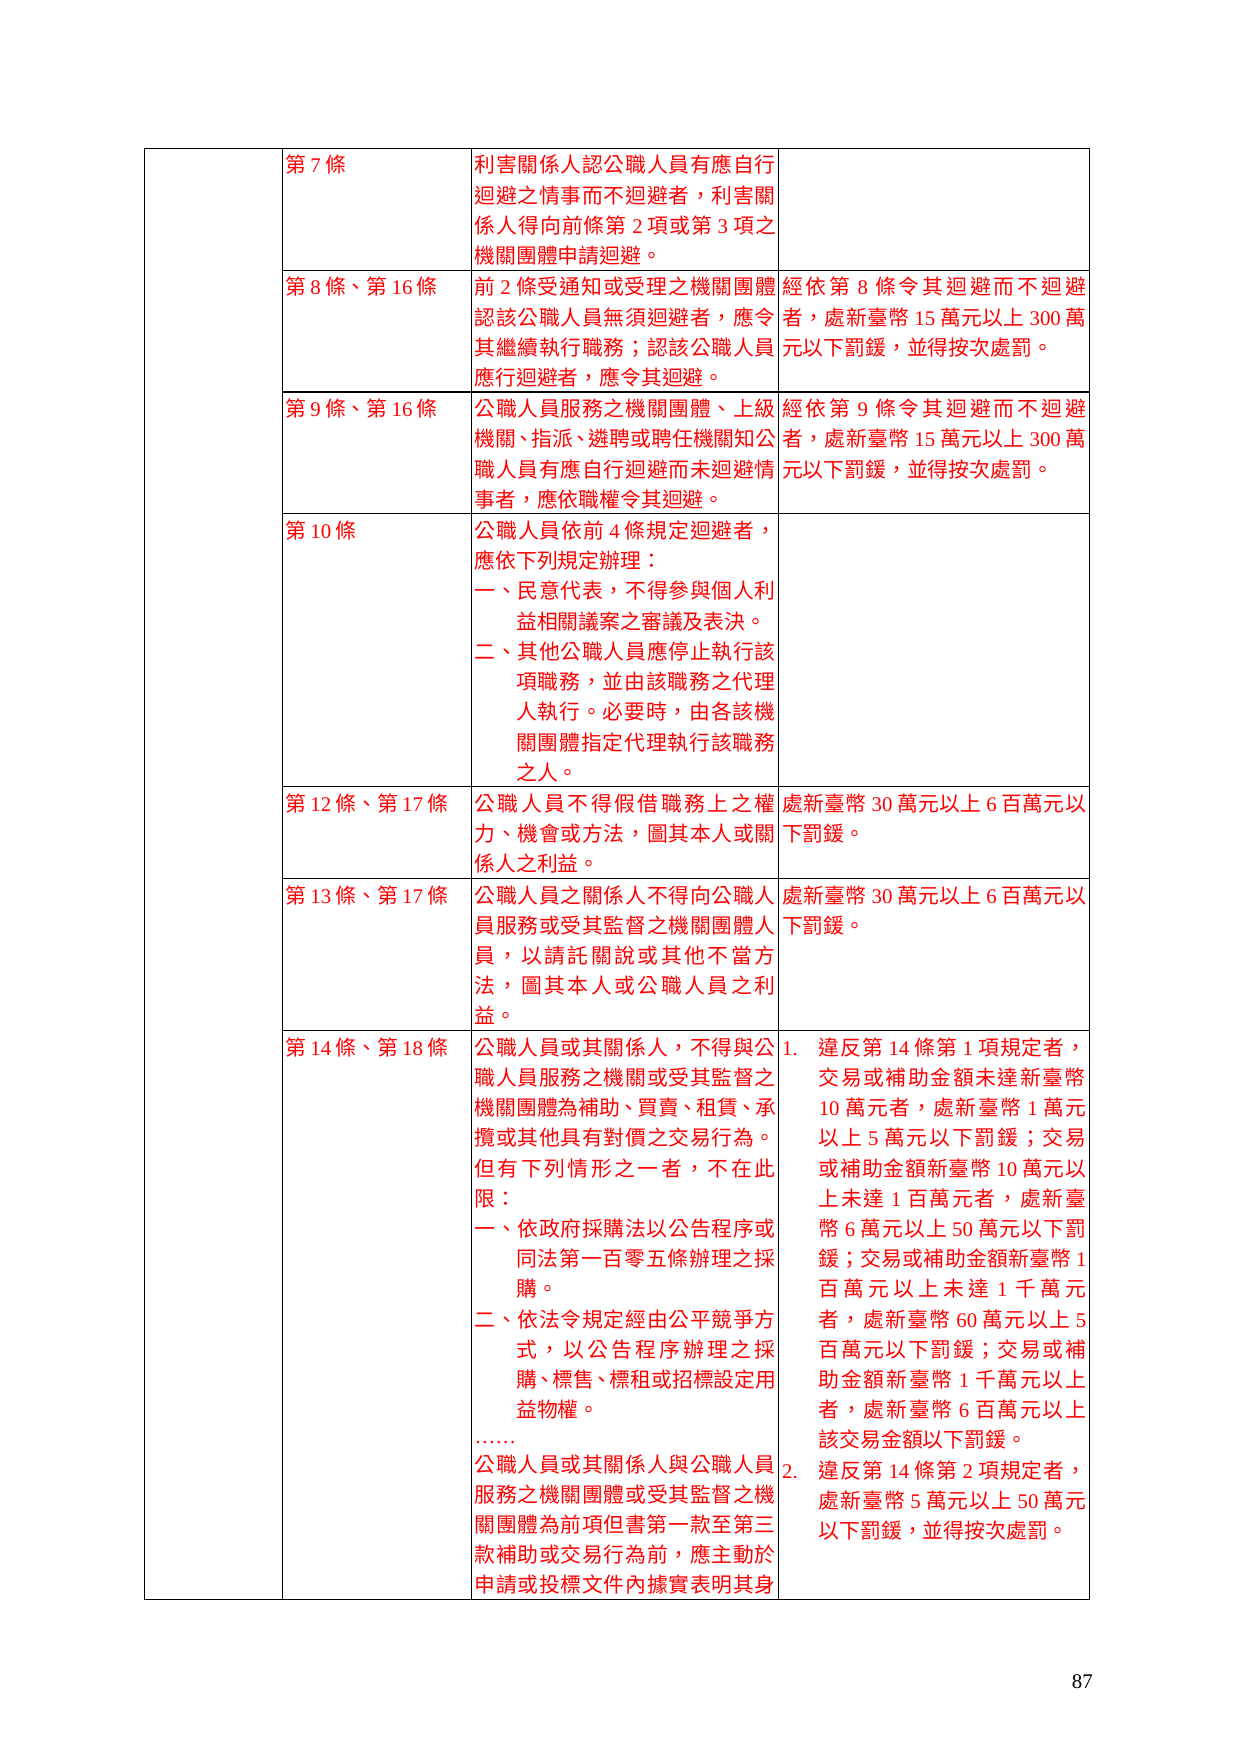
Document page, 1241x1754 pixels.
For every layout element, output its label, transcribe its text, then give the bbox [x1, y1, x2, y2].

table_cell 公職人員服務之機關團體、上級機關、指派、遴聘或聘任機關知公職人員有應自行迴避而未迴避情事者，應依職權令其迴避。 [472, 393, 778, 513]
table_cell 利害關係人認公職人員有應自行迴避之情事而不迴避者，利害關係人得向前條第2項或第3項之機關團體申請迴避。 [472, 149, 778, 269]
table_cell 第14條、第18條 [283, 1031, 471, 1599]
table_cell 第12條、第17條 [283, 787, 471, 878]
table_cell 第13條、第17條 [283, 879, 471, 1030]
table_cell 違反第14條第1項規定者，交易或補助金額未達新臺幣10萬元者，處新臺幣1萬元以上5萬元以下罰鍰；交易或補助金額新臺幣10萬元以上未達1百萬元者，處新臺幣6萬元以上50萬元以下罰鍰；交易或補助金額新臺幣1百萬元以上未達1千萬元者，處新臺幣60萬元以上5百萬元以下罰鍰；交易或補助金額新臺幣1千萬元以上者，處新臺幣6百萬元以上該交易金額以下罰鍰。 違反第14條第2項規定者，處新臺幣5萬元以上50萬元以下罰鍰，並得按次處罰。 [779, 1031, 1089, 1599]
table_cell 第9條、第16條 [283, 393, 471, 513]
table_cell [779, 514, 1089, 786]
table_cell 公職人員或其關係人，不得與公職人員服務之機關或受其監督之機關團體為補助、買賣、租賃、承攬或其他具有對價之交易行為。但有下列情形之一者，不在此限： 一、依政府採購法以公告程序或同法第一百零五條辦理之採購。 二、依法令規定經由公平競爭方式，以公告程序辦理之採購、標售、標租或招標設定用益物權。 …… 公職人員或其關係人與公職人員服務之機關團體或受其監督之機關團體為前項但書第一款至第三款補助或交易行為前，應主動於申請或投標文件內據實表明其身 [472, 1031, 778, 1599]
table_cell 第8條、第16條 [283, 271, 471, 391]
table_cell [779, 149, 1089, 269]
table_cell 前2條受通知或受理之機關團體認該公職人員無須迴避者，應令其繼續執行職務；認該公職人員應行迴避者，應令其迴避。 [472, 271, 778, 391]
table_cell 公職人員不得假借職務上之權力、機會或方法，圖其本人或關係人之利益。 [472, 787, 778, 878]
table_cell [145, 149, 282, 1599]
table_cell 經依第9條令其迴避而不迴避者，處新臺幣15萬元以上300萬元以下罰鍰，並得按次處罰。 [779, 393, 1089, 513]
table_cell 處新臺幣30萬元以上6百萬元以下罰鍰。 [779, 879, 1089, 1030]
table_cell 第10條 [283, 514, 471, 786]
table_cell 經依第8條令其迴避而不迴避者，處新臺幣15萬元以上300萬元以下罰鍰，並得按次處罰。 [779, 271, 1089, 391]
table_cell 公職人員依前4條規定迴避者，應依下列規定辦理： 一、民意代表，不得參與個人利益相關議案之審議及表決。 二、其他公職人員應停止執行該項職務，並由該職務之代理人執行。必要時，由各該機關團體指定代理執行該職務之人。 [472, 514, 778, 786]
table_cell 公職人員之關係人不得向公職人員服務或受其監督之機關團體人員，以請託關說或其他不當方法，圖其本人或公職人員之利益。 [472, 879, 778, 1030]
table_cell 處新臺幣30萬元以上6百萬元以下罰鍰。 [779, 787, 1089, 878]
table_cell 第7條 [283, 149, 471, 269]
